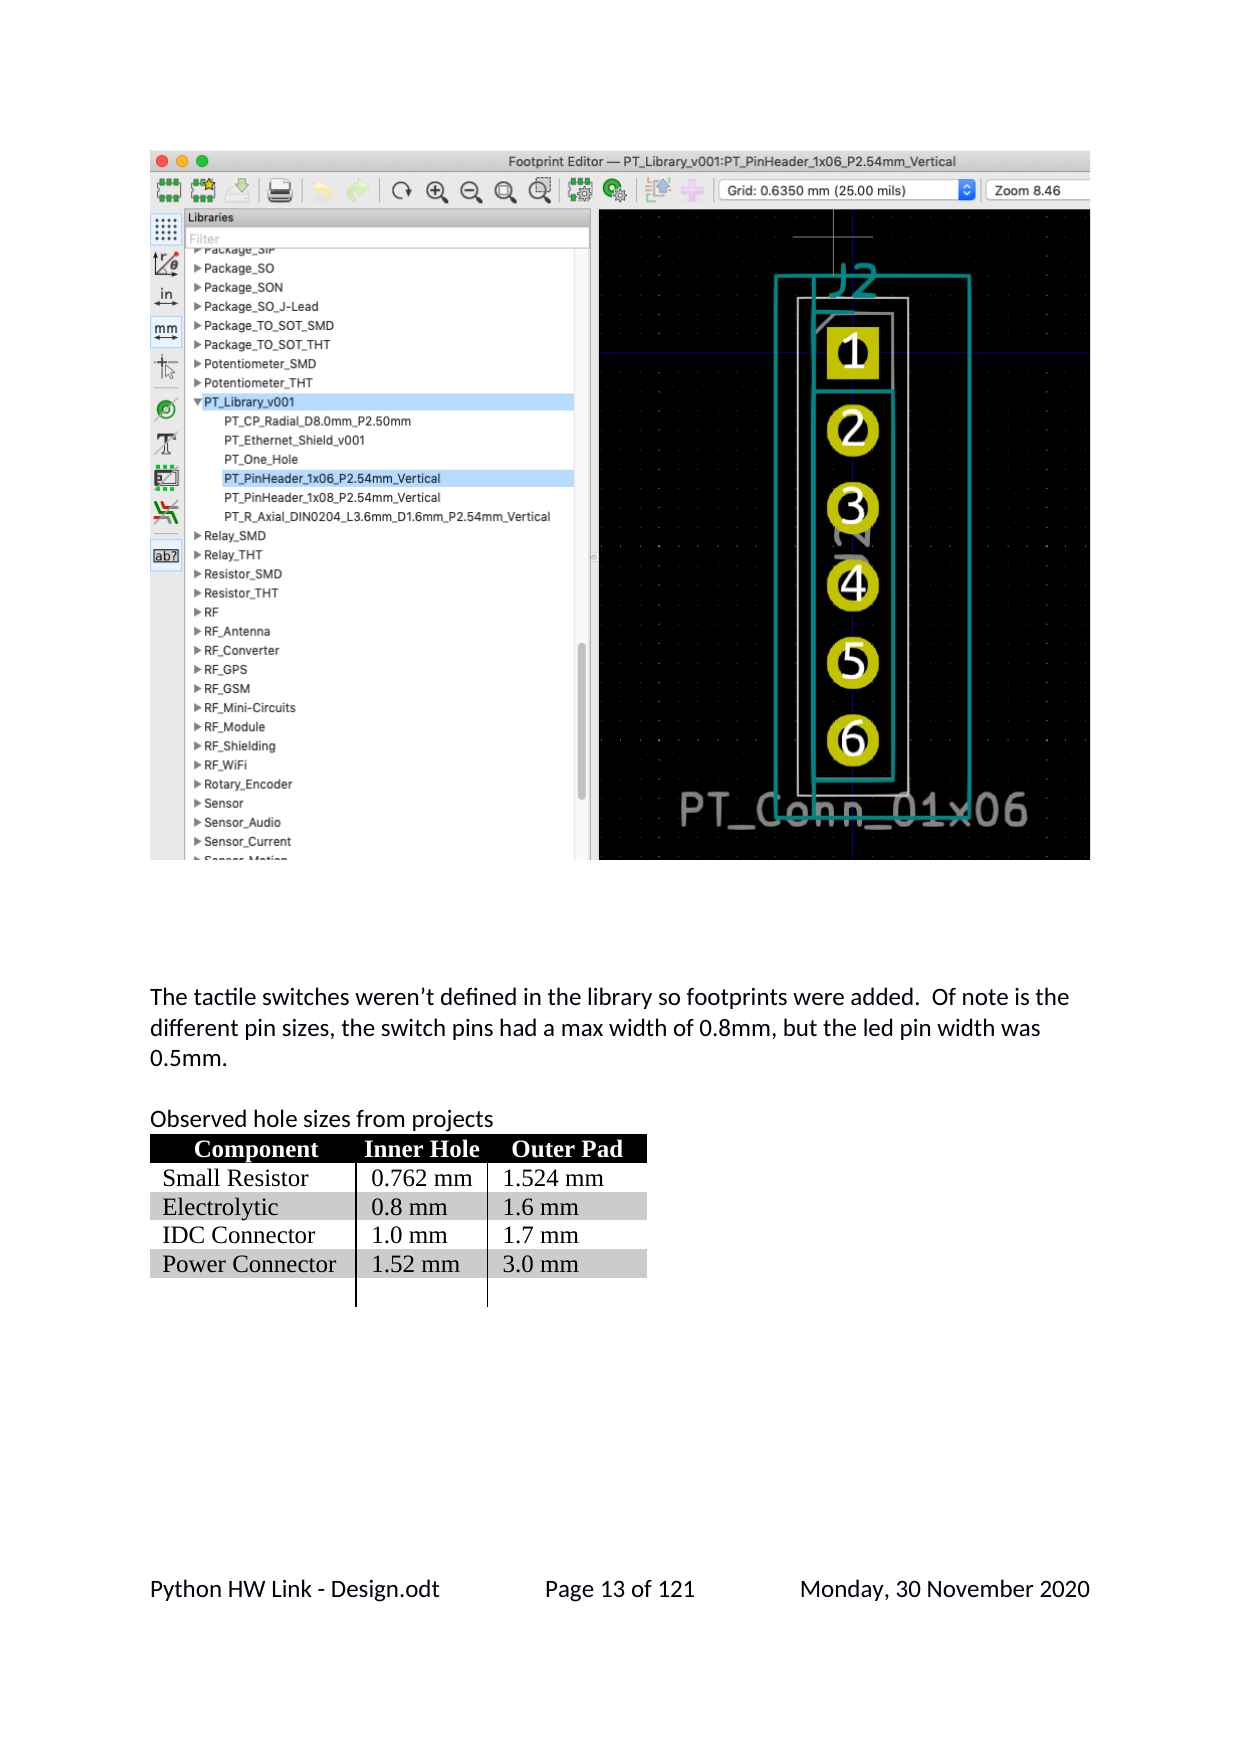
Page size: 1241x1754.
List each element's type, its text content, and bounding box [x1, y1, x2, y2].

table_cell 1.52 mm [357, 1249, 487, 1278]
table_cell 1.7 mm [488, 1220, 647, 1249]
table_cell 1.6 mm [488, 1192, 647, 1220]
picture [150, 150, 1091, 860]
text The tactile switches weren’t defined in the library so footprints were added. Of note is the different pin sizes, the switch pins had a max width of 0.8mm, but the led pin width was 0.5mm. [150, 981, 1090, 1073]
table_cell 0.8 mm [357, 1192, 487, 1220]
table_cell Small Resistor [150, 1163, 355, 1192]
table_cell [357, 1278, 487, 1307]
table_cell [488, 1278, 647, 1307]
table_cell 3.0 mm [488, 1249, 647, 1278]
table_header Component [150, 1134, 355, 1163]
table_cell IDC Connector [150, 1220, 355, 1249]
table_header Inner Hole [357, 1134, 487, 1163]
table_cell Power Connector [150, 1249, 355, 1278]
table_cell Electrolytic [150, 1192, 355, 1220]
table_cell 0.762 mm [357, 1163, 487, 1192]
table_cell 1.0 mm [357, 1220, 487, 1249]
table_cell 1.524 mm [488, 1163, 647, 1192]
table_cell [150, 1278, 355, 1307]
text Observed hole sizes from projects [150, 1103, 1090, 1134]
table_header Outer Pad [488, 1134, 647, 1163]
